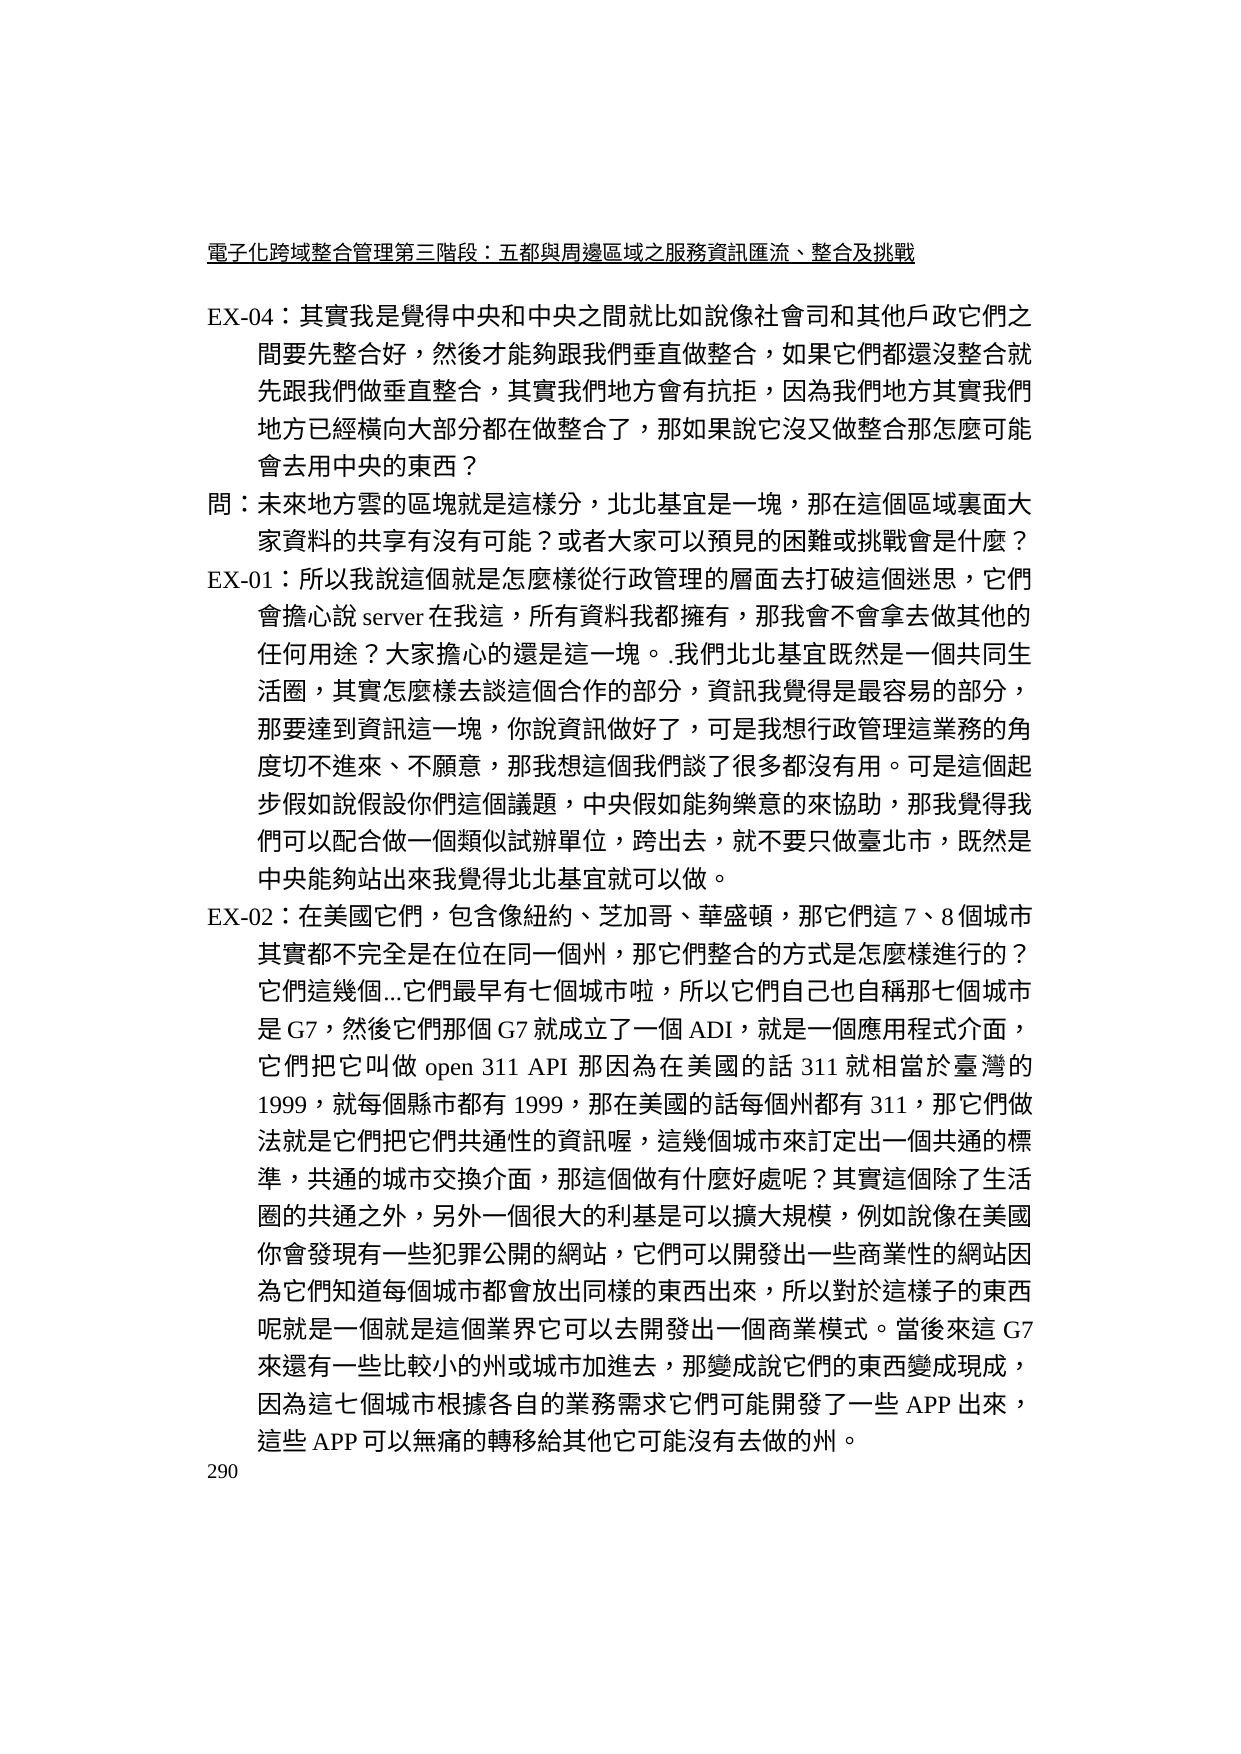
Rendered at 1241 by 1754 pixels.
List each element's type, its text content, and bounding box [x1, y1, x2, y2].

text EX-02：在美國它們，包含像紐約、芝加哥、華盛頓，那它們這7、8個城市其實都不完全是在位在同一個州，那它們整合的方式是怎麼樣進行的？它們這幾個...它們最早有七個城市啦，所以它們自己也自稱那七個城市是G7，然後它們那個G7就成立了一個ADI，就是一個應用程式介面，它們把它叫做open 311 API 那因為在美國的話311就相當於臺灣的1999，就每個縣市都有1999，那在美國的話每個州都有311，那它們做法就是它們把它們共通性的資訊喔，這幾個城市來訂定出一個共通的標準，共通的城市交換介面，那這個做有什麼好處呢？其實這個除了生活圈的共通之外，另外一個很大的利基是可以擴大規模，例如說像在美國你會發現有一些犯罪公開的網站，它們可以開發出一些商業性的網站因為它們知道每個城市都會放出同樣的東西出來，所以對於這樣子的東西呢就是一個就是這個業界它可以去開發出一個商業模式。當後來這G7來還有一些比較小的州或城市加進去，那變成說它們的東西變成現成，因為這七個城市根據各自的業務需求它們可能開發了一些APP出來，這些APP可以無痛的轉移給其他它可能沒有去做的州。 [207, 895, 1033, 1458]
text EX-01：所以我說這個就是怎麼樣從行政管理的層面去打破這個迷思，它們會擔心說server在我這，所有資料我都擁有，那我會不會拿去做其他的任何用途？大家擔心的還是這一塊。.我們北北基宜既然是一個共同生活圈，其實怎麼樣去談這個合作的部分，資訊我覺得是最容易的部分，那要達到資訊這一塊，你說資訊做好了，可是我想行政管理這業務的角度切不進來、不願意，那我想這個我們談了很多都沒有用。可是這個起步假如說假設你們這個議題，中央假如能夠樂意的來協助，那我覺得我們可以配合做一個類似試辦單位，跨出去，就不要只做臺北市，既然是中央能夠站出來我覺得北北基宜就可以做。 [207, 558, 1033, 895]
text EX-04：其實我是覺得中央和中央之間就比如說像社會司和其他戶政它們之間要先整合好，然後才能夠跟我們垂直做整合，如果它們都還沒整合就先跟我們做垂直整合，其實我們地方會有抗拒，因為我們地方其實我們地方已經橫向大部分都在做整合了，那如果說它沒又做整合那怎麼可能會去用中央的東西？ [207, 295, 1033, 483]
text 問：未來地方雲的區塊就是這樣分，北北基宜是一塊，那在這個區域裏面大家資料的共享有沒有可能？或者大家可以預見的困難或挑戰會是什麼？ [207, 483, 1033, 558]
